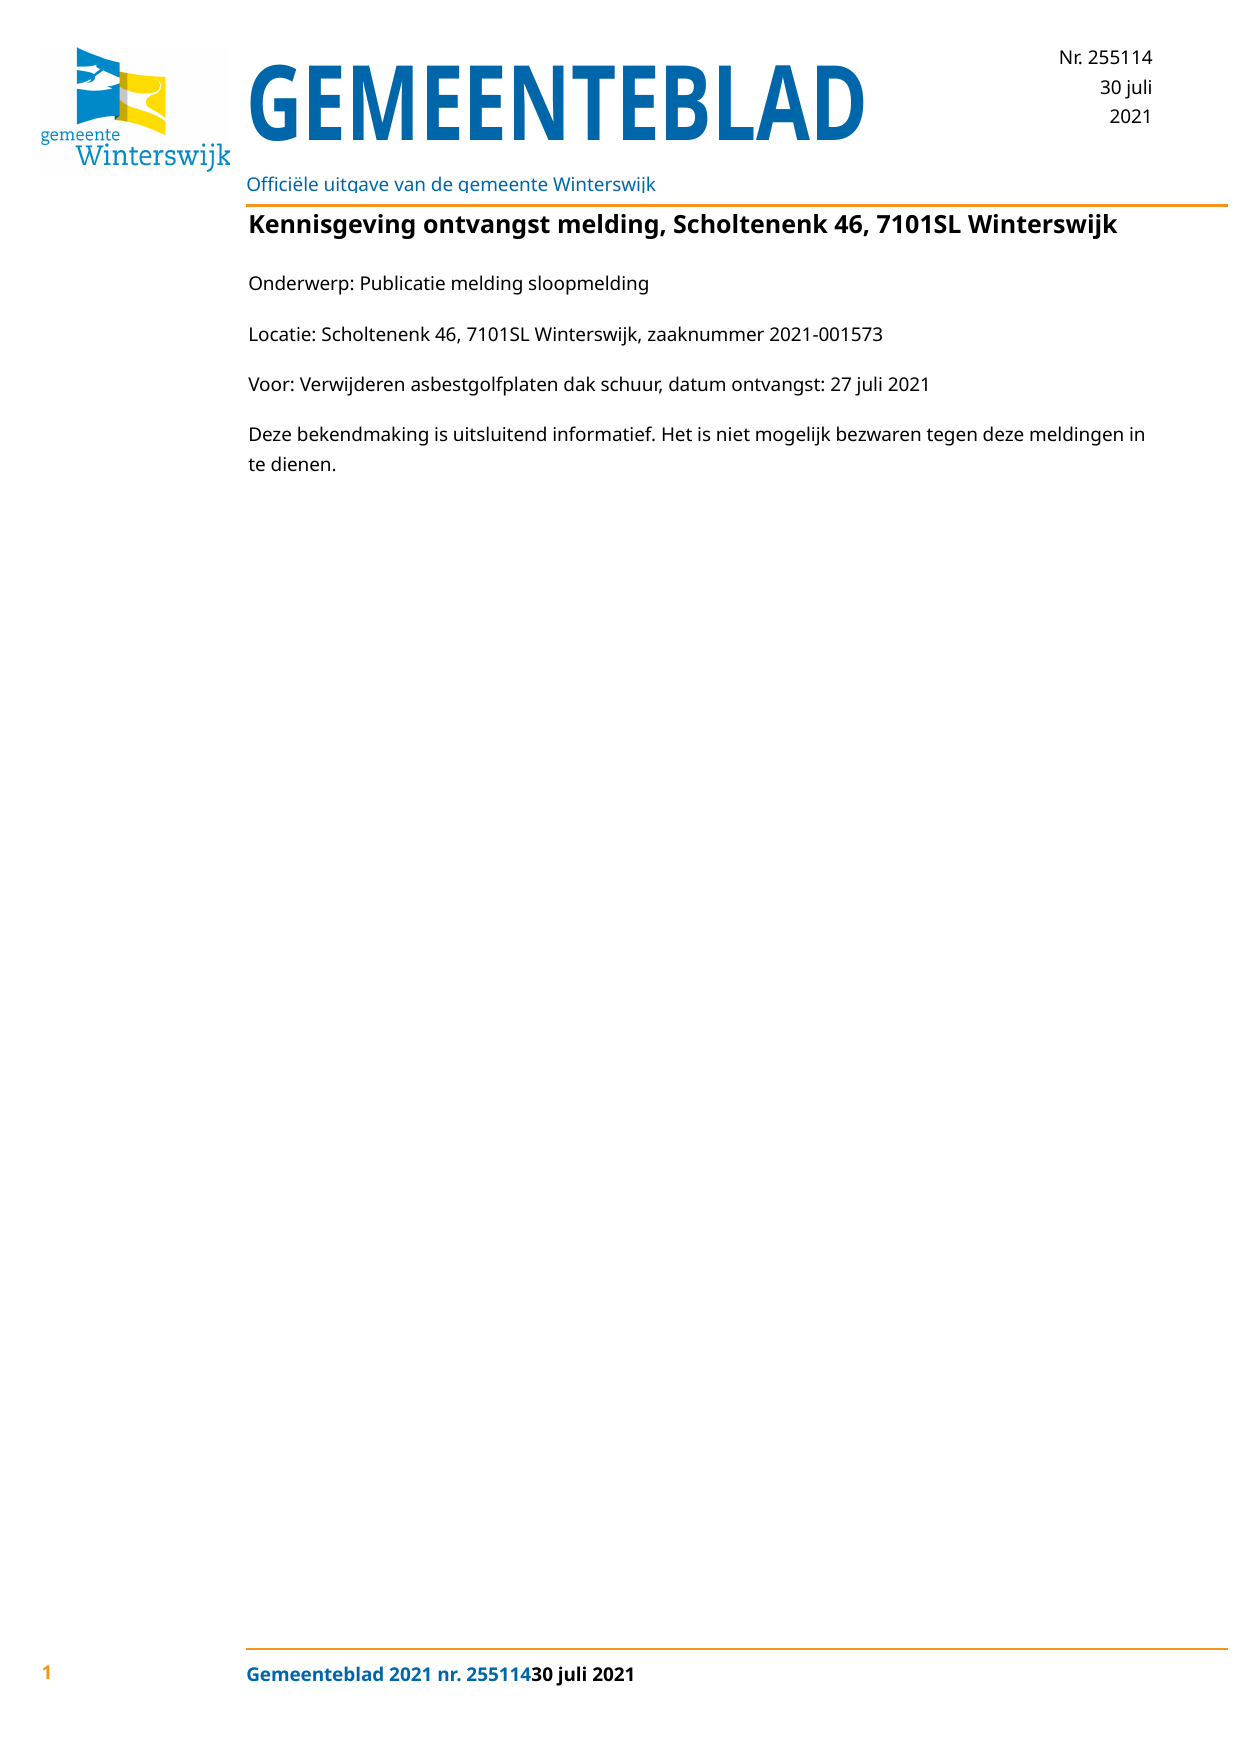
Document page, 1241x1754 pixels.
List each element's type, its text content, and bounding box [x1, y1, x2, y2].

text Deze bekendmaking is uitsluitend informatief. Het is niet mogelijk bezwaren tegen deze meldingen in te dienen. [248, 422, 1152, 477]
text Onderwerp: Publicatie melding sloopmelding [248, 270, 1152, 296]
text Locatie: Scholtenenk 46, 7101SL Winterswijk, zaaknummer 2021-001573 [248, 321, 1152, 346]
text Kennisgeving ontvangst melding, Scholtenenk 46, 7101SL Winterswijk [248, 207, 1152, 241]
picture [225, 153, 231, 162]
text Voor: Verwijderen asbestgolfplaten dak schuur, datum ontvangst: 27 juli 2021 [248, 371, 1152, 397]
picture [41, 47, 231, 172]
